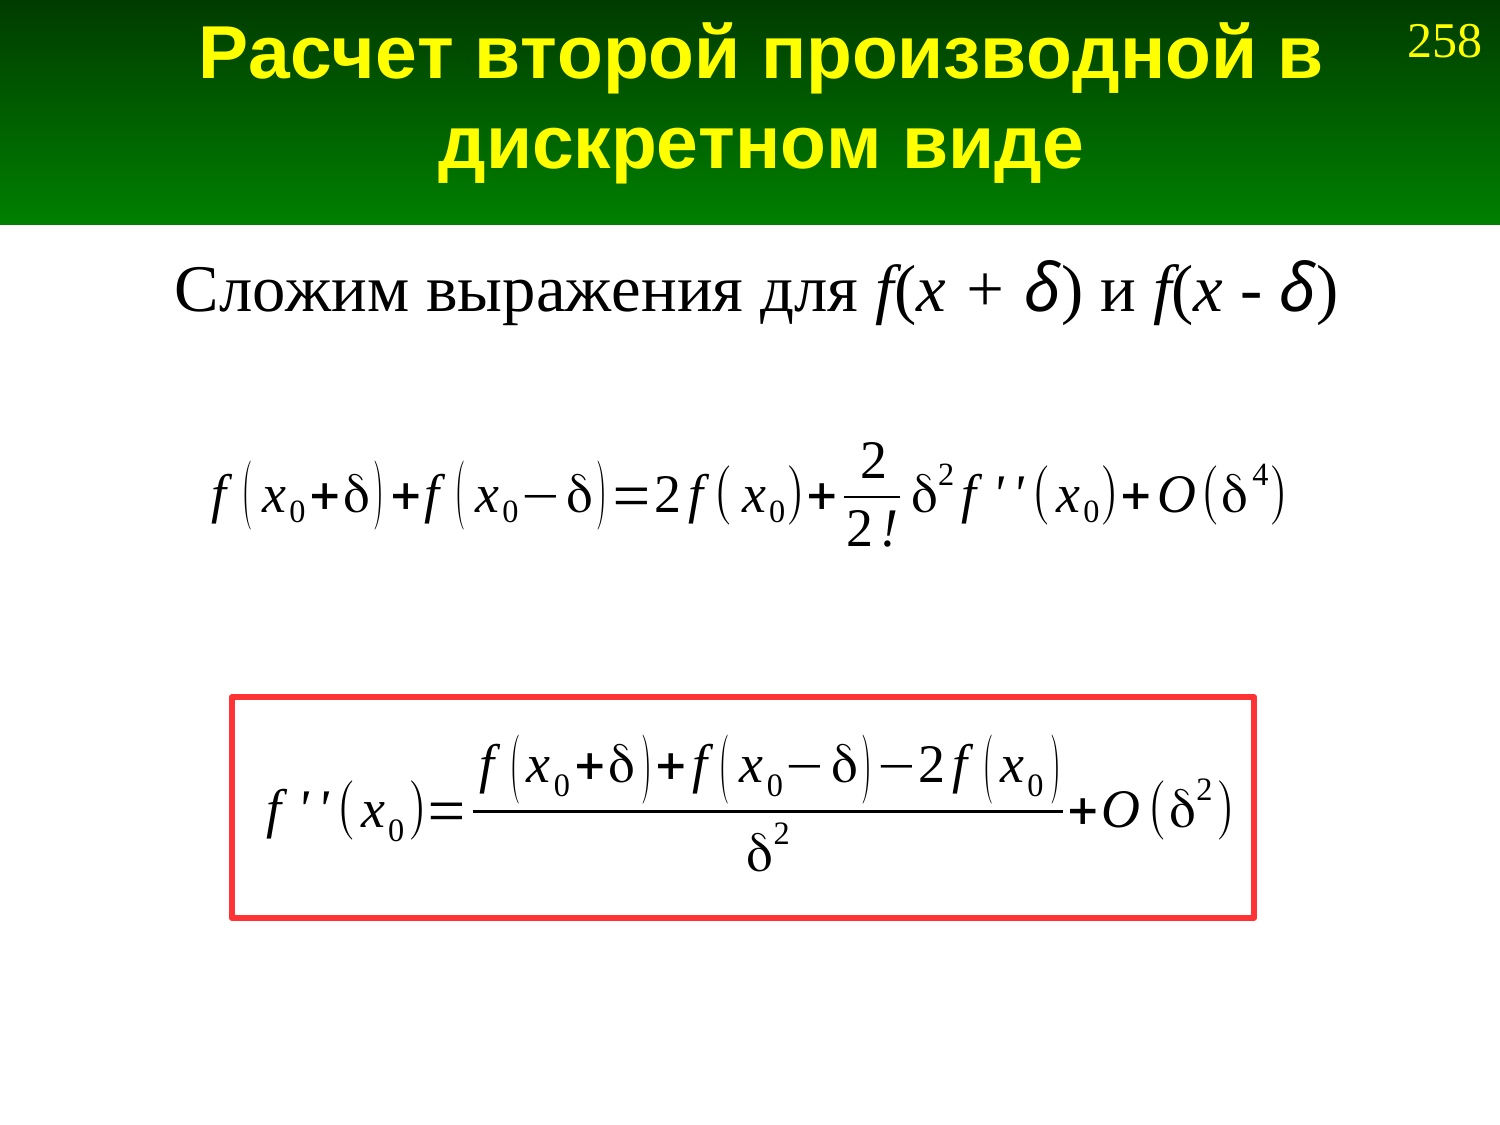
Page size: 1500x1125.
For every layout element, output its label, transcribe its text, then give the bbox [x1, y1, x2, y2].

chart [253, 731, 1248, 876]
text_box Сложим выражения для f(x + δ) и f(x - δ) [159, 236, 1362, 354]
chart [198, 430, 1302, 561]
title Расчет второй производной в дискретном виде [123, 0, 1399, 192]
